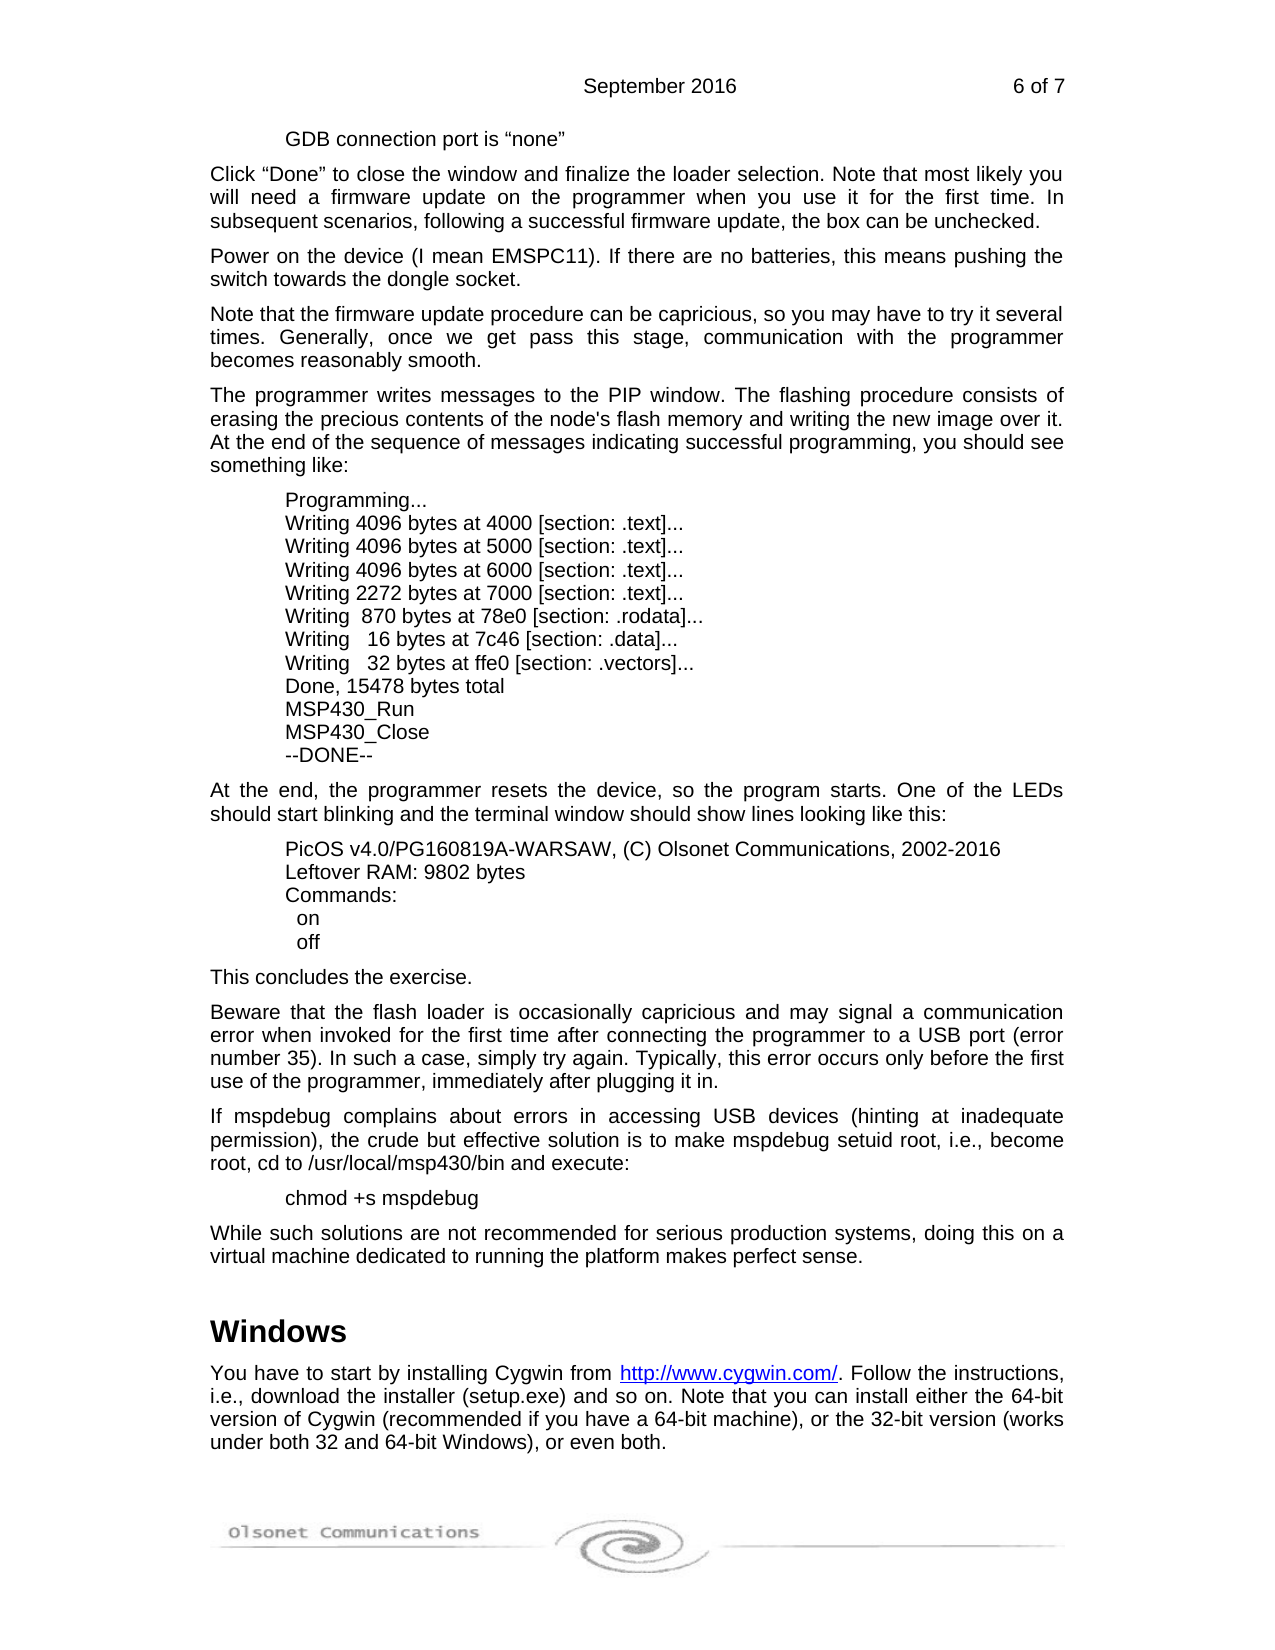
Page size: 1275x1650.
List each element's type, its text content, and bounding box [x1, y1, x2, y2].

text Click “Done” to close the window and finalize the loader selection. Note that most likely you will need a firmware update on the programmer when you use it for the first time. In subsequent scenarios, following a successful firmware update, the box can be unchecked. [210, 163, 1065, 232]
text Beware that the flash loader is occasionally capricious and may signal a communication error when invoked for the first time after connecting the programmer to a USB port (error number 35). In such a case, simply try again. Typically, this error occurs only before the first use of the programmer, immediately after plugging it in. [210, 1000, 1065, 1093]
text Power on the device (I mean EMSPC11). If there are no batteries, this means pushing the switch towards the dongle socket. [210, 244, 1065, 291]
text GDB connection port is “none” [210, 128, 1065, 151]
text PicOS v4.0/PG160819A-WARSAW, (C) Olsonet Communications, 2002-2016 Leftover RAM: 9802 bytes Commands: on off [285, 837, 1065, 953]
text At the end, the programmer resets the device, so the program starts. One of the LEDs should start blinking and the terminal window should show lines looking like this: [210, 779, 1065, 826]
text If mspdebug complains about errors in accessing USB devices (hinting at inadequate permission), the crude but effective solution is to make mspdebug setuid root, i.e., become root, cd to /usr/local/msp430/bin and execute: [210, 1105, 1065, 1174]
text Note that the firmware update procedure can be capricious, so you may have to try it several times. Generally, once we get pass this stage, communication with the programmer becomes reasonably smooth. [210, 302, 1065, 372]
subtitle Windows [210, 1314, 1065, 1349]
text This concludes the exercise. [210, 965, 1065, 988]
text Programming... Writing 4096 bytes at 4000 [section: .text]... Writing 4096 bytes at 5000 [section: .text]... Writing 4096 bytes at 6000 [section: .text]... Writing 2272 bytes at 7000 [section: .text]... Writing 870 bytes at 78e0 [section: .rodata]... Writing 16 bytes at 7c46 [section: .data]... Writing 32 bytes at ffe0 [section: .vectors]... Done, 15478 bytes total MSP430_Run MSP430_Close --DONE-- [285, 488, 1065, 767]
text The programmer writes messages to the PIP window. The flashing procedure consists of erasing the precious contents of the node's flash memory and writing the new image over it. At the end of the sequence of messages indicating successful programming, you should see something like: [210, 384, 1065, 477]
text chmod +s mspdebug [210, 1186, 1065, 1209]
text While such solutions are not recommended for serious production systems, doing this on a virtual machine dedicated to running the platform makes perfect sense. [210, 1221, 1065, 1268]
text You have to start by installing Cygwin from http://www.cygwin.com/. Follow the instructions, i.e., download the installer (setup.exe) and so on. Note that you can install either the 64-bit version of Cygwin (recommended if you have a 64-bit machine), or the 32-bit version (works under both 32 and 64-bit Windows), or even both. [210, 1361, 1065, 1454]
picture [210, 1504, 1065, 1596]
